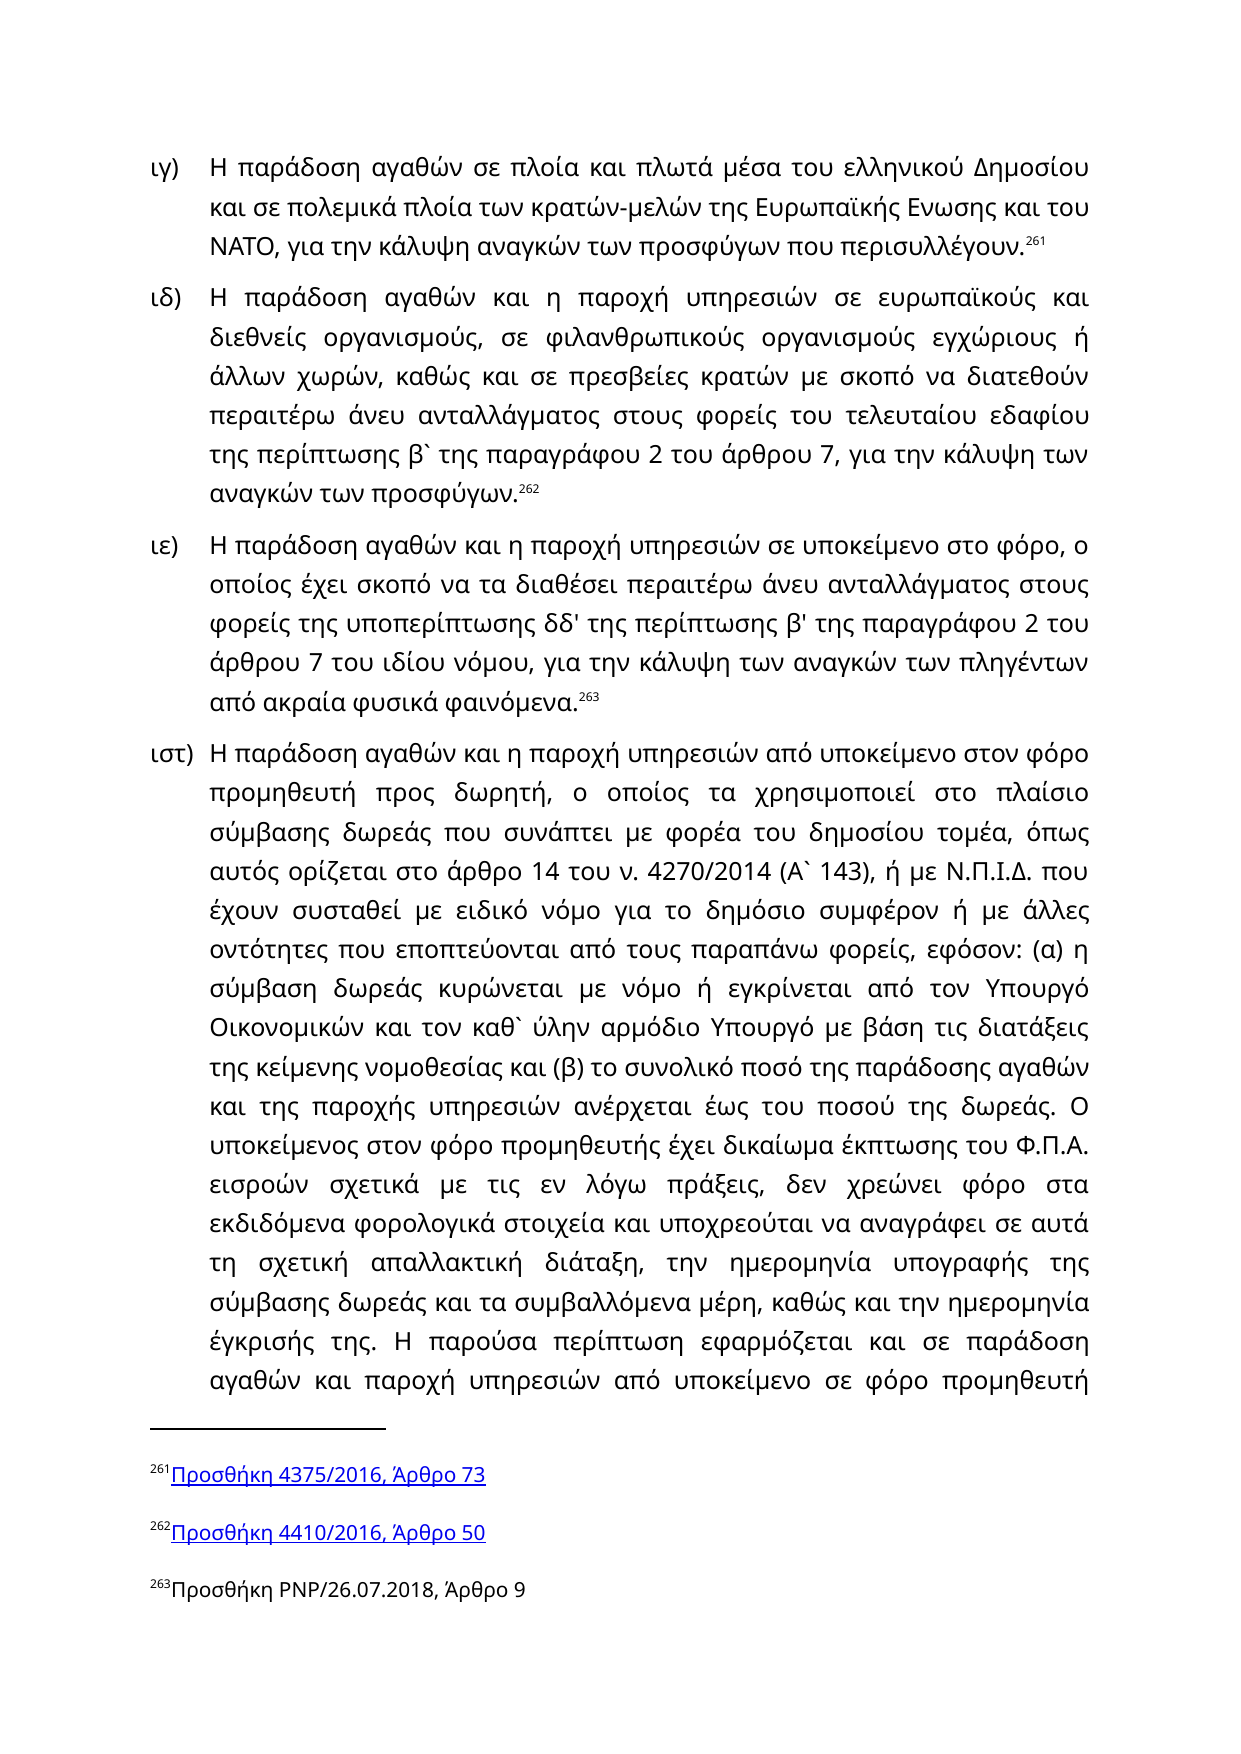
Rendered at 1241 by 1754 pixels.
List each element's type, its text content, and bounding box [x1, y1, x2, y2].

list ιε) Η παράδοση αγαθών και η παροχή υπηρεσιών σε υποκείμενο στο φόρο, ο οποίος έχει σκοπό να τα διαθέσει περαιτέρω άνευ ανταλλάγματος στους φορείς της υποπερίπτωσης δδ' της περίπτωσης β' της παραγράφου 2 του άρθρου 7 του ιδίου νόμου, για την κάλυψη των αναγκών των πληγέντων από ακραία φυσικά φαινόμενα. [150, 527, 1090, 718]
list ιστ) Η παράδοση αγαθών και η παροχή υπηρεσιών από υποκείμενο στον φόρο προμηθευτή προς δωρητή, ο οποίος τα χρησιμοποιεί στο πλαίσιο σύμβασης δωρεάς που συνάπτει με φορέα του δημοσίου τομέα, όπως αυτός ορίζεται στο άρθρο 14 του ν. 4270/2014 (Α` 143), ή με Ν.Π.Ι.Δ. που έχουν συσταθεί με ειδικό νόμο για το δημόσιο συμφέρον ή με άλλες οντότητες που εποπτεύονται από τους παραπάνω φορείς, εφόσον: (α) η σύμβαση δωρεάς κυρώνεται με νόμο ή εγκρίνεται από τον Υπουργό Οικονομικών και τον καθ` ύλην αρμόδιο Υπουργό με βάση τις διατάξεις της κείμενης νομοθεσίας και (β) το συνολικό ποσό της παράδοσης αγαθών και της παροχής υπηρεσιών ανέρχεται έως του ποσού της δωρεάς. Ο υποκείμενος στον φόρο προμηθευτής έχει δικαίωμα έκπτωσης του Φ.Π.Α. εισροών σχετικά με τις εν λόγω πράξεις, δεν χρεώνει φόρο στα εκδιδόμενα φορολογικά στοιχεία και υποχρεούται να αναγράφει σε αυτά τη σχετική απαλλακτική διάταξη, την ημερομηνία υπογραφής της σύμβασης δωρεάς και τα συμβαλλόμενα μέρη, καθώς και την ημερομηνία έγκρισής της. Η παρούσα περίπτωση εφαρμόζεται και σε παράδοση αγαθών και παροχή υπηρεσιών από υποκείμενο σε φόρο προμηθευτή [150, 736, 1090, 1397]
text Προσθήκη 4375/2016, Άρθρο 73 [150, 1460, 1090, 1489]
list ιδ) Η παράδοση αγαθών και η παροχή υπηρεσιών σε ευρωπαϊκούς και διεθνείς οργανισμούς, σε φιλανθρωπικούς οργανισμούς εγχώριους ή άλλων χωρών, καθώς και σε πρεσβείες κρατών με σκοπό να διατεθούν περαιτέρω άνευ ανταλλάγματος στους φορείς του τελευταίου εδαφίου της περίπτωσης β` της παραγράφου 2 του άρθρου 7, για την κάλυψη των αναγκών των προσφύγων. [150, 280, 1090, 510]
text Προσθήκη 4410/2016, Άρθρο 50 [150, 1518, 1090, 1546]
list ιγ) Η παράδοση αγαθών σε πλοία και πλωτά μέσα του ελληνικού Δημοσίου και σε πολεμικά πλοία των κρατών-μελών της Ευρωπαϊκής Ενωσης και του ΝΑΤΟ, για την κάλυψη αναγκών των προσφύγων που περισυλλέγουν. [150, 150, 1090, 262]
text Προσθήκη PNP/26.07.2018, Άρθρο 9 [150, 1576, 1090, 1604]
